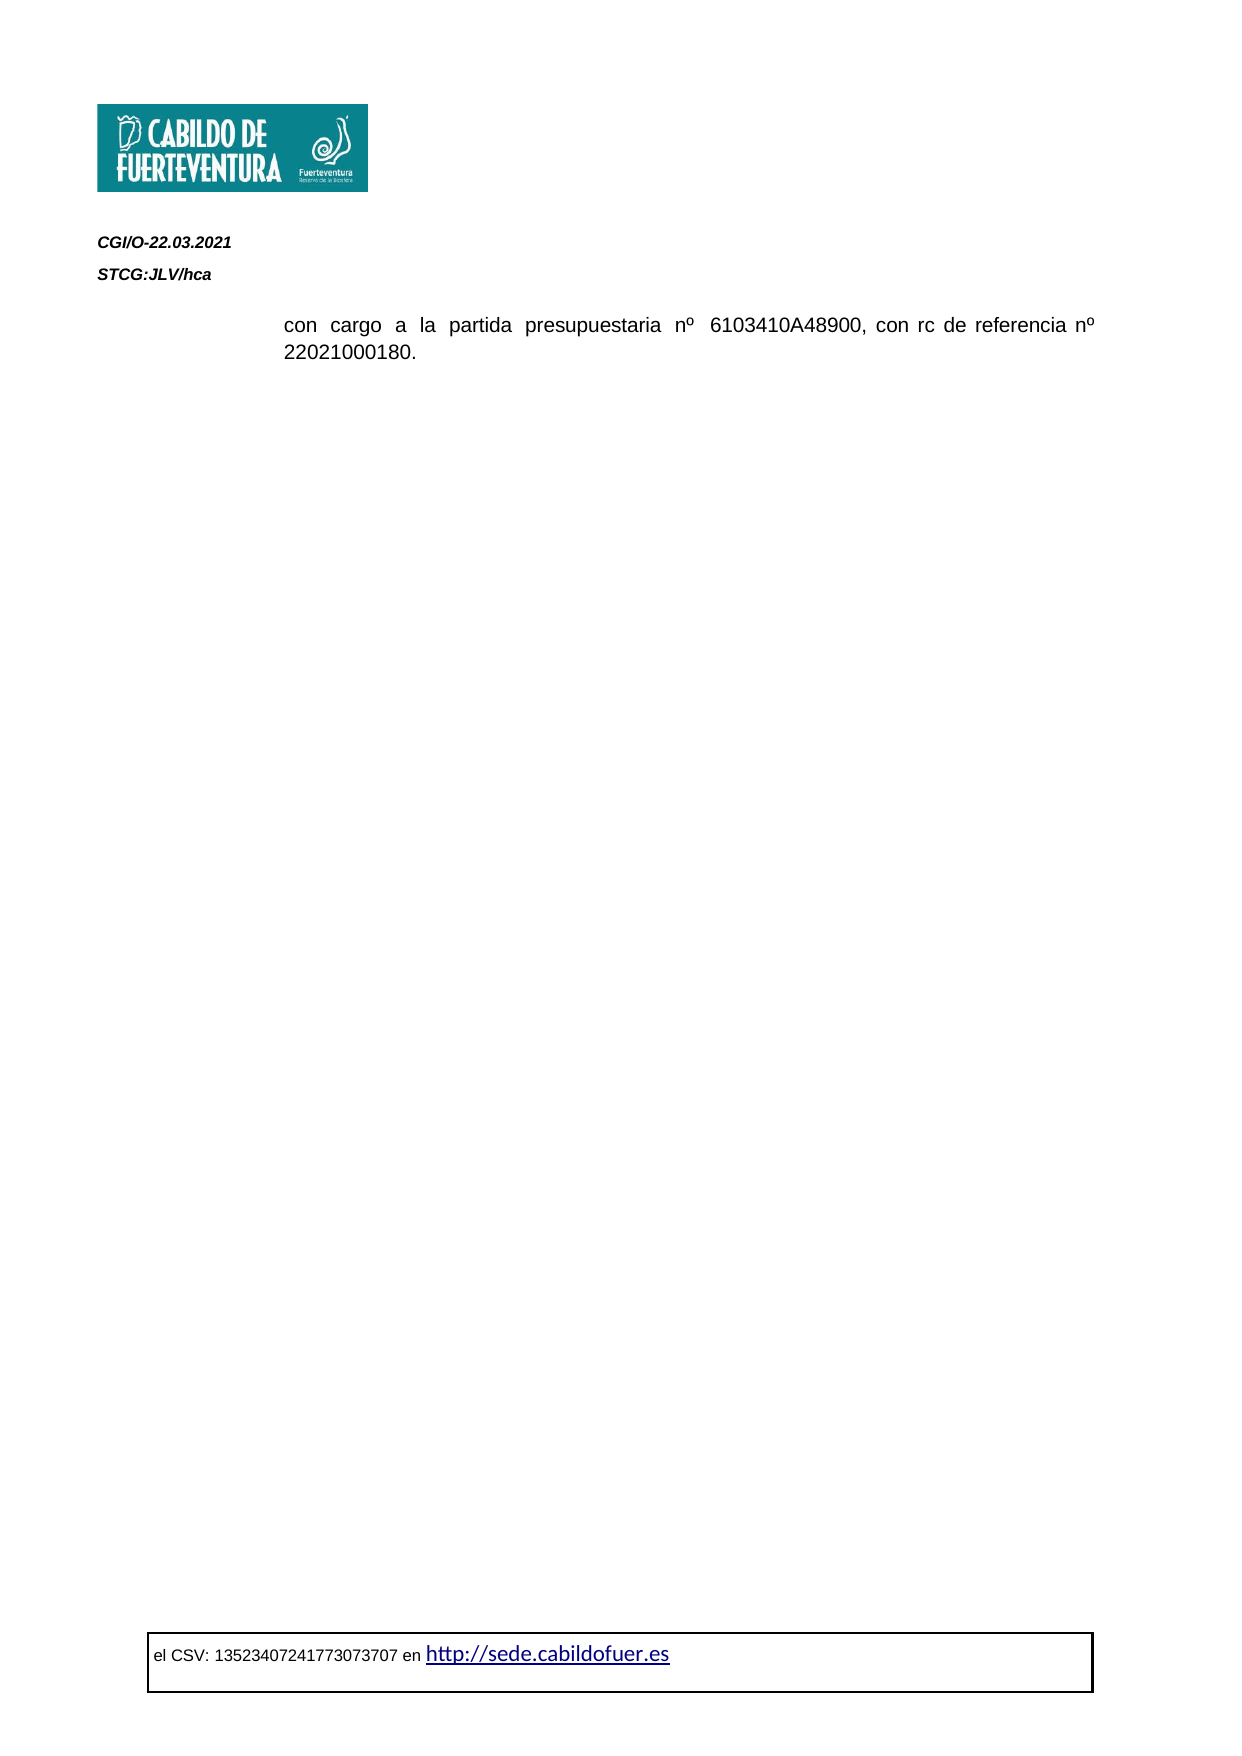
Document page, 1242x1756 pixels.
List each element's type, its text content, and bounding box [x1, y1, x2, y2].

list con cargo a la partida presupuestaria nº 6103410A48900, con rc de referencia nº 22021000180. [210, 313, 1094, 364]
